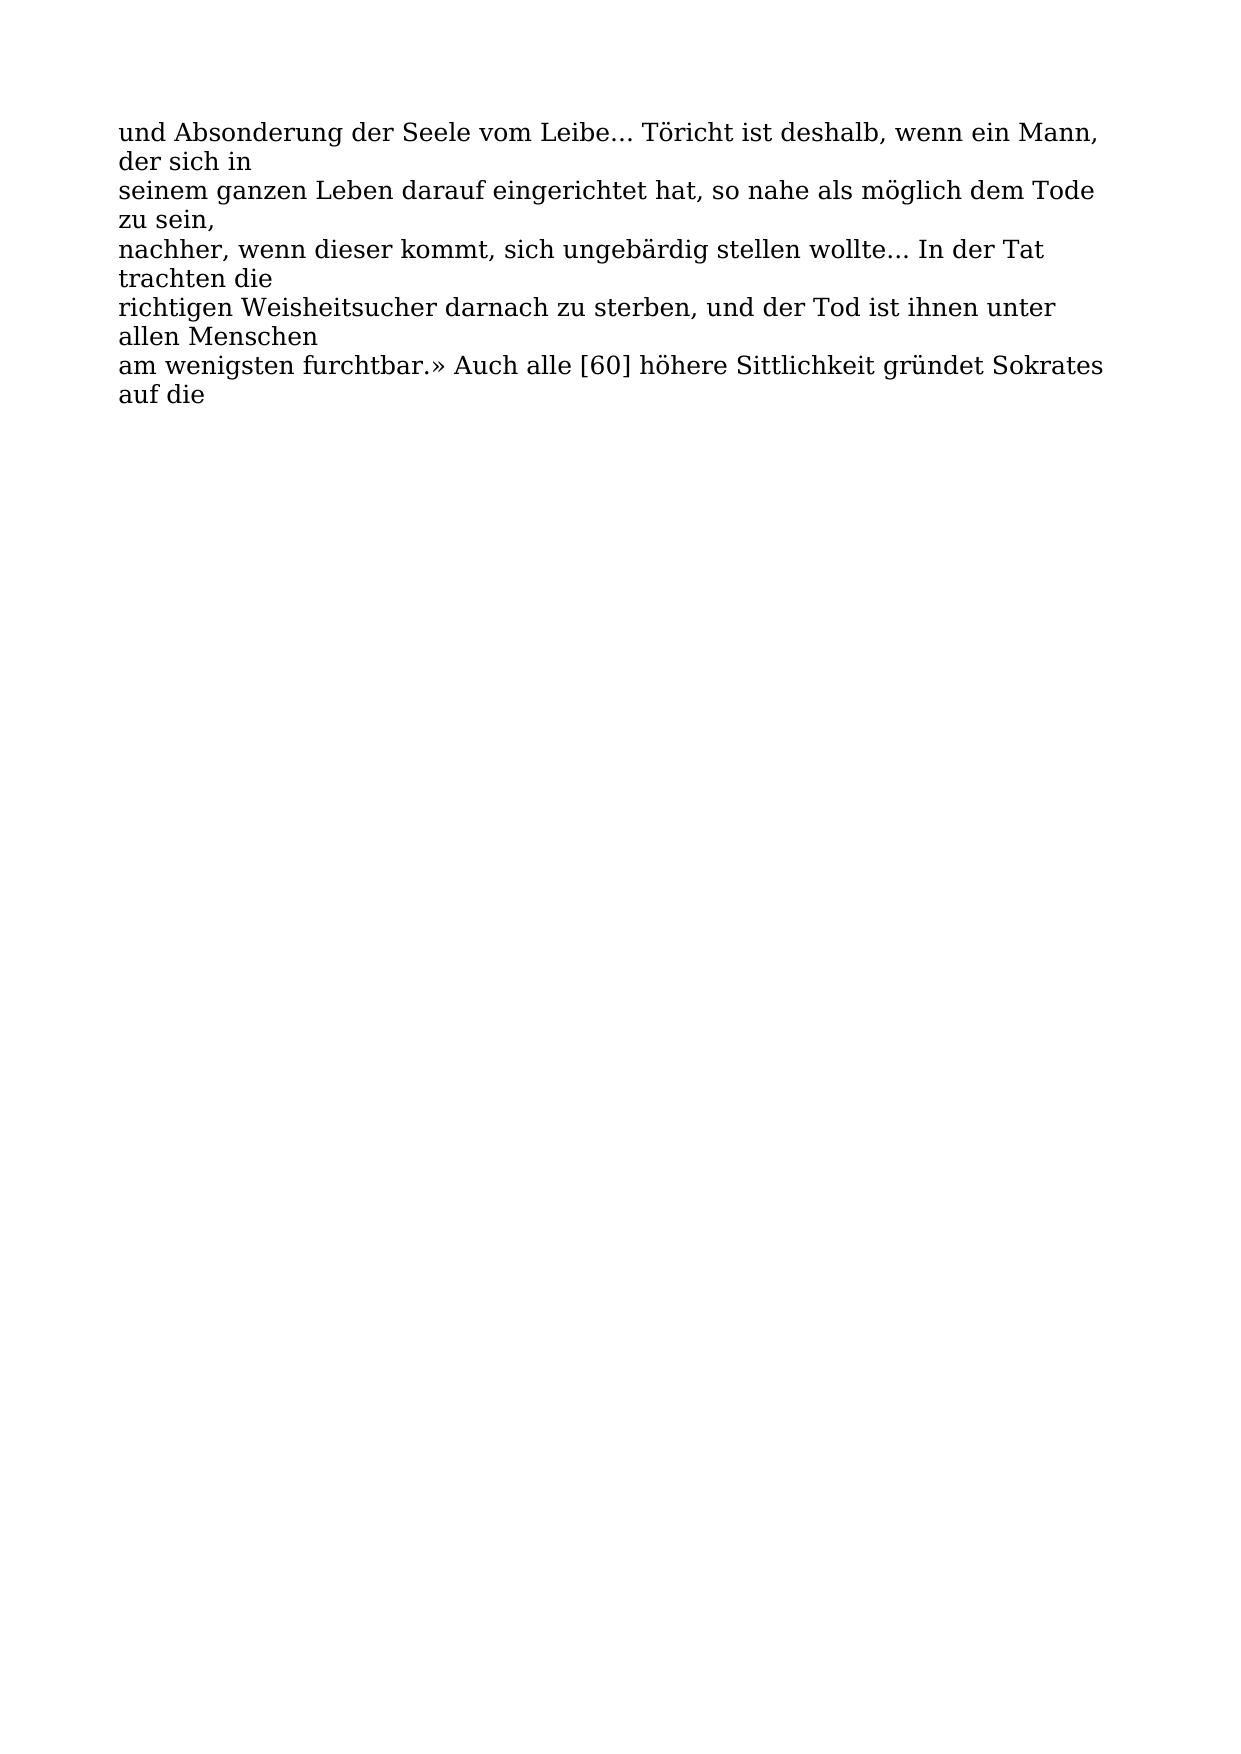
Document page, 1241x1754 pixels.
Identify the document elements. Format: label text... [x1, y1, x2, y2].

text am wenigsten furchtbar.» Auch alle [60] höhere Sittlichkeit gründet Sokrates auf die [118, 351, 1122, 410]
text und Absonderung der Seele vom Leibe... Töricht ist deshalb, wenn ein Mann, der sich in [118, 118, 1122, 176]
text seinem ganzen Leben darauf eingerichtet hat, so nahe als möglich dem Tode zu sein, [118, 176, 1122, 235]
text nachher, wenn dieser kommt, sich ungebärdig stellen wollte... In der Tat trachten die [118, 235, 1122, 293]
text richtigen Weisheitsucher darnach zu sterben, und der Tod ist ihnen unter allen Menschen [118, 293, 1122, 351]
